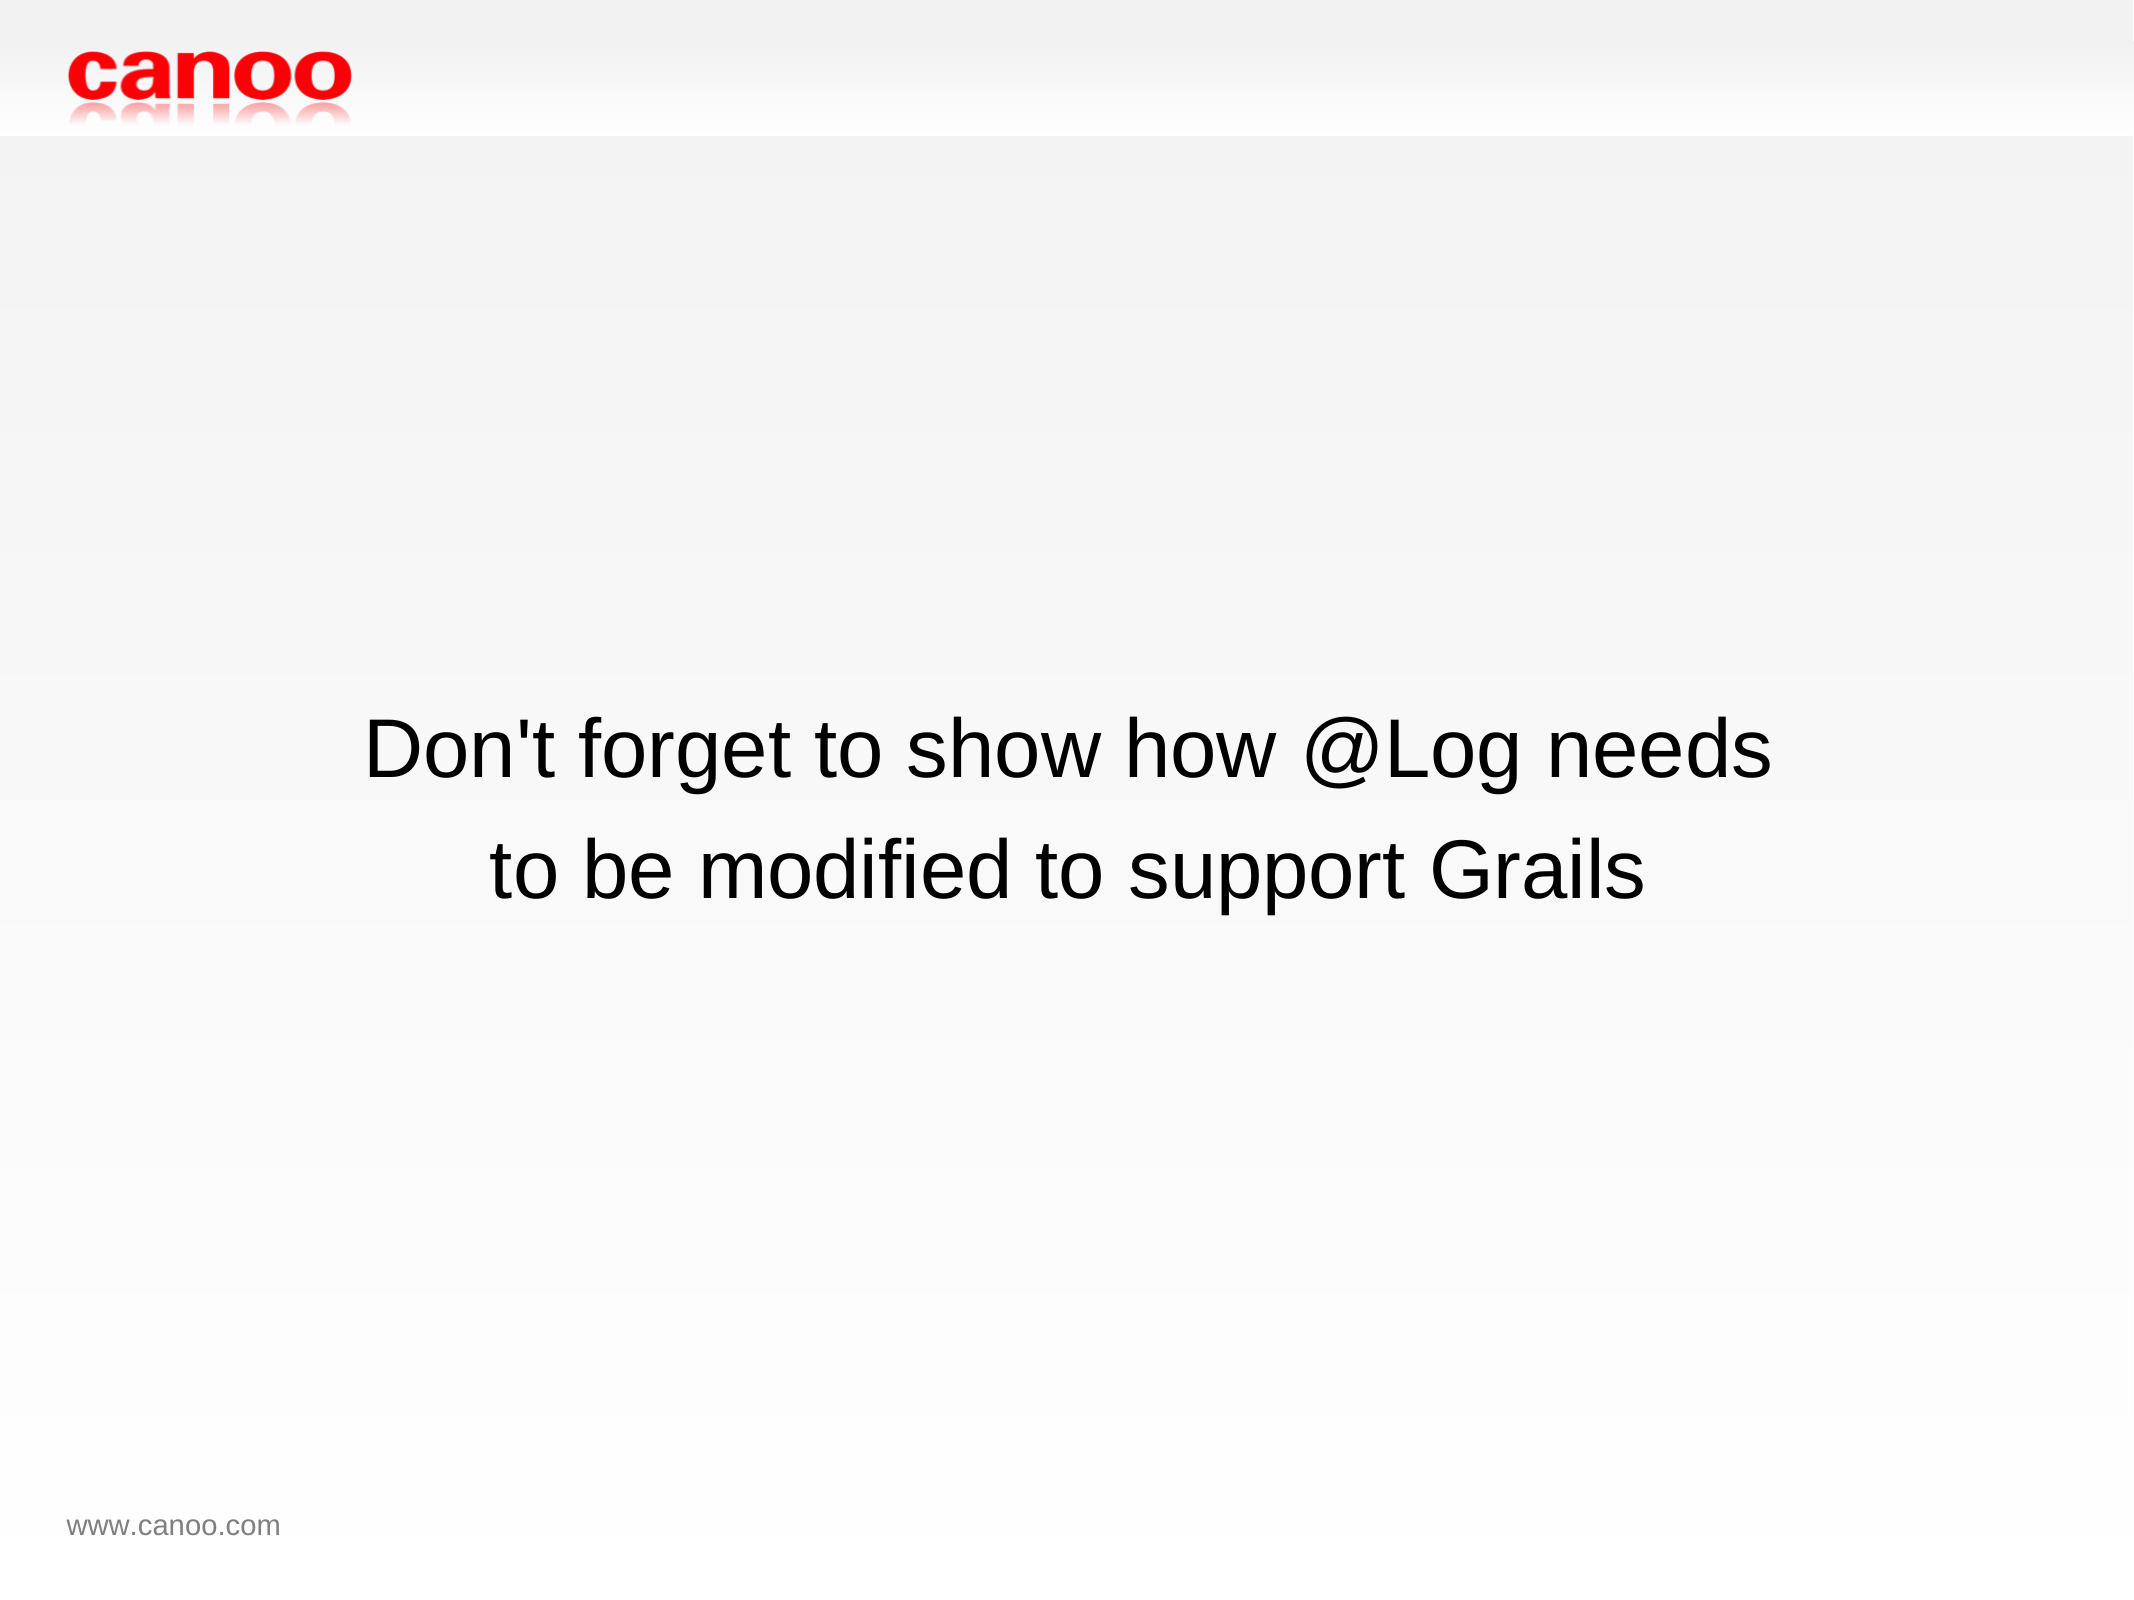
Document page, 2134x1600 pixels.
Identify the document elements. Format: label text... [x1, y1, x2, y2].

subtitle Don't forget to show how @Log needs to be modified to support Grails [62, 189, 2075, 1421]
picture [65, 48, 353, 154]
